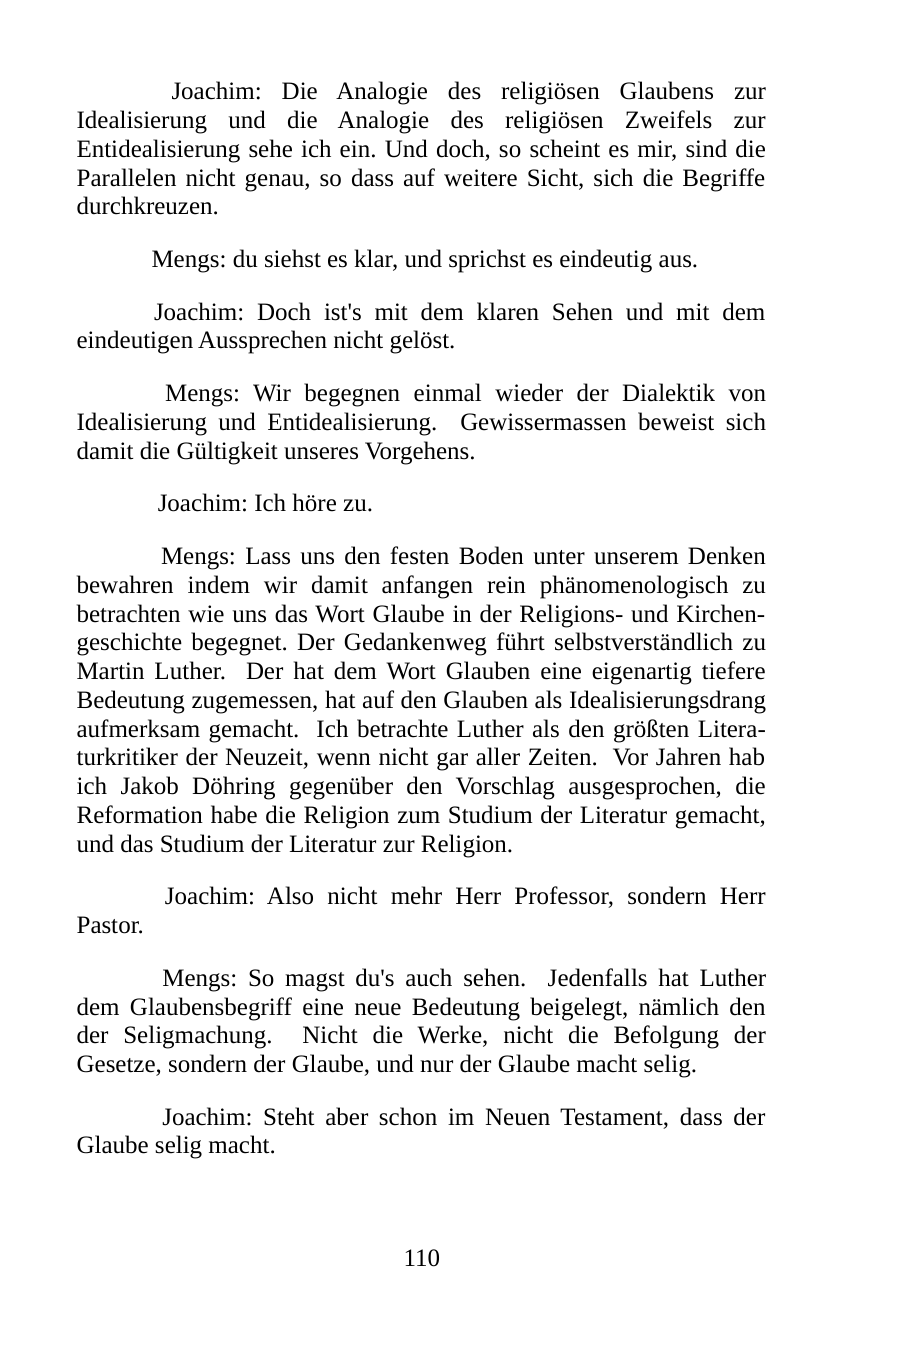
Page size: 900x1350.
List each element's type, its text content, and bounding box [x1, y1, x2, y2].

text Joachim: Ich höre zu. [76, 488, 766, 517]
text Joachim: Steht aber schon im Neuen Testament, dass der Glaube selig macht. [76, 1102, 766, 1159]
text Mengs: Wir begegnen einmal wieder der Dialektik von Idealisierung und Entidealisierung. Gewissermassen beweist sich damit die Gültigkeit unseres Vorgehens. [76, 378, 766, 464]
text Joachim: Doch ist's mit dem klaren Sehen und mit dem eindeutigen Aussprechen nicht gelöst. [76, 297, 766, 354]
text Joachim: Also nicht mehr Herr Professor, sondern Herr Pastor. [76, 881, 766, 939]
text Mengs: So magst du's auch sehen. Jedenfalls hat Luther dem Glaubensbegriff eine neue Bedeutung beigelegt, nämlich den der Seligmachung. Nicht die Werke, nicht die Befolgung der Gesetze, sondern der Glaube, und nur der Glaube macht selig. [76, 963, 766, 1078]
text Mengs: du siehst es klar, und sprichst es eindeutig aus. [76, 244, 766, 273]
text Mengs: Lass uns den festen Boden unter unserem Denken bewahren indem wir damit anfangen rein phänomenologisch zu betrachten wie uns das Wort Glaube in der Religions- und Kirchen-geschichte begegnet. Der Gedankenweg führt selbstverständlich zu Martin Luther. Der hat dem Wort Glauben eine eigenartig tiefere Bedeutung zugemessen, hat auf den Glauben als Idealisierungsdrang aufmerksam gemacht. Ich betrachte Luther als den größten Litera-turkritiker der Neuzeit, wenn nicht gar aller Zeiten. Vor Jahren hab ich Jakob Döhring gegenüber den Vorschlag ausgesprochen, die Reformation habe die Religion zum Studium der Literatur gemacht, und das Studium der Literatur zur Religion. [76, 541, 766, 857]
text Joachim: Die Analogie des religiösen Glaubens zur Idealisierung und die Analogie des religiösen Zweifels zur Entidealisierung sehe ich ein. Und doch, so scheint es mir, sind die Parallelen nicht genau, so dass auf weitere Sicht, sich die Begriffe durchkreuzen. [76, 76, 766, 220]
